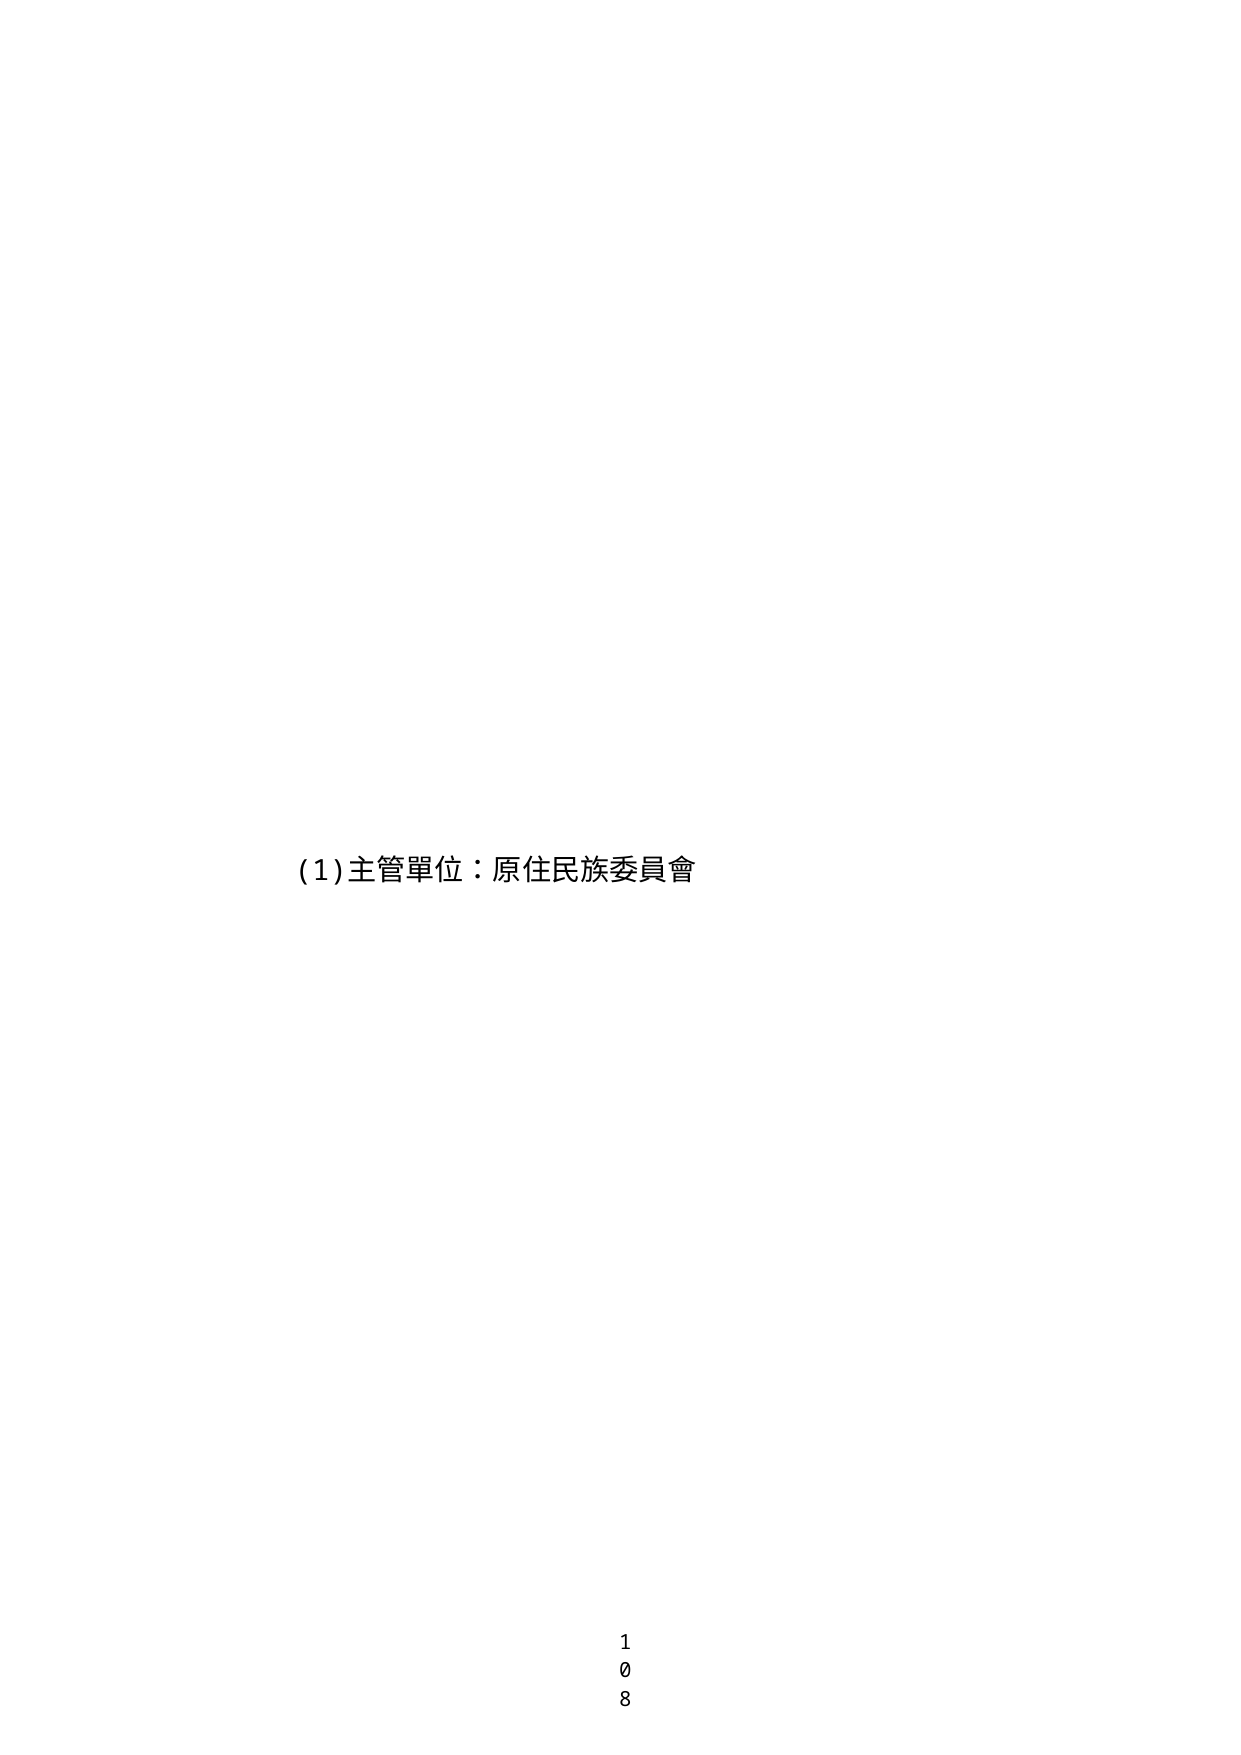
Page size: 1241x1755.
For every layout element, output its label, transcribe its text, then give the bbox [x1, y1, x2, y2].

text (1)主管單位：原住民族委員會 [189, 826, 1110, 889]
